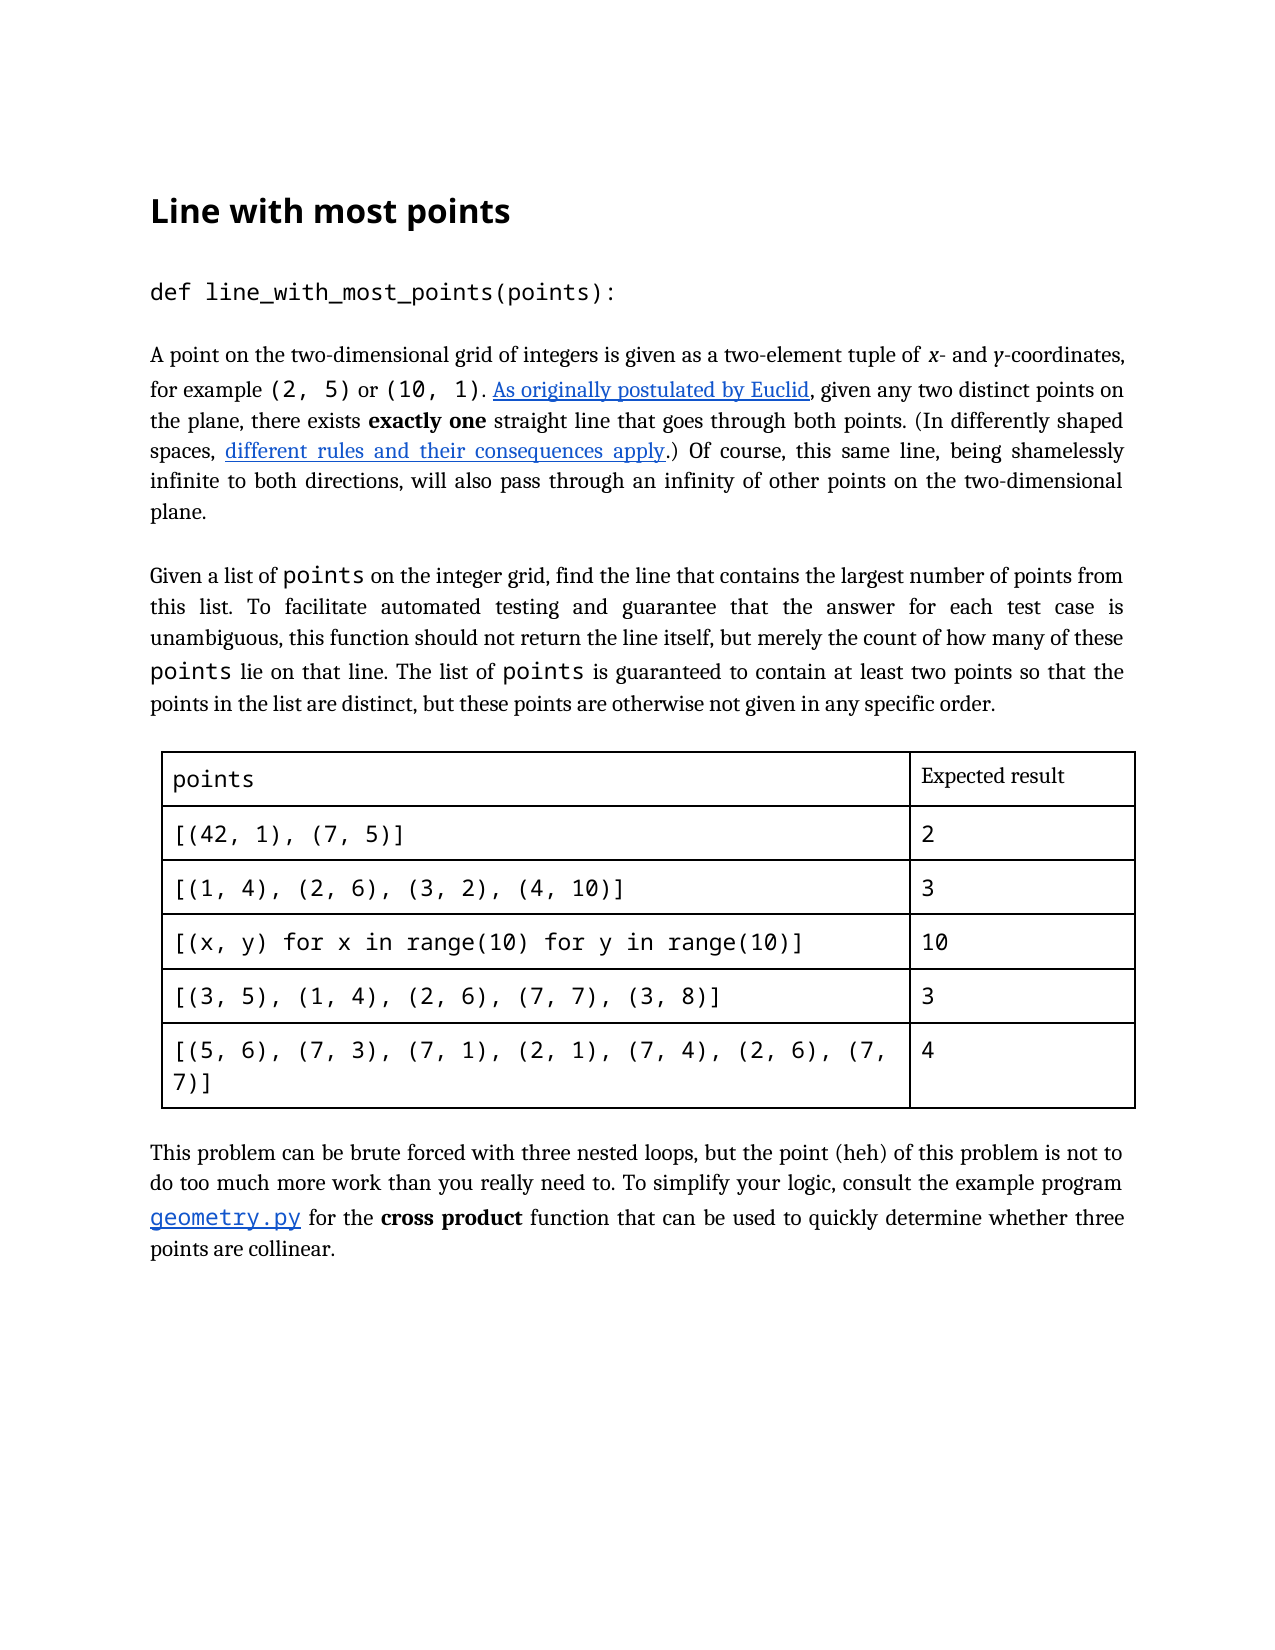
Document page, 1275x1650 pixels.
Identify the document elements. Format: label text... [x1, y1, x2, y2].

text A point on the two-dimensional grid of integers is given as a two-element tuple of x- and y-coordinates, for example (2, 5) or (10, 1). As originally postulated by Euclid, given any two distinct points on the plane, there exists exactly one straight line that goes through both points. (In differently shaped spaces, different rules and their consequences apply.) Of course, this same line, being shamelessly infinite to both directions, will also pass through an infinity of other points on the two-dimensional plane. [150, 342, 1125, 525]
text This problem can be brute forced with three nested loops, but the point (heh) of this problem is not to do too much more work than you really need to. To simplify your logic, consult the example program geometry.py for the cross product function that can be used to quickly determine whether three points are collinear. [150, 1139, 1125, 1262]
table_cell 3 [911, 970, 1134, 1022]
table_header points [163, 753, 909, 805]
table_cell [(1, 4), (2, 6), (3, 2), (4, 10)] [163, 861, 909, 913]
table_cell 10 [911, 915, 1134, 967]
table_cell 2 [911, 807, 1134, 859]
table_cell 4 [911, 1024, 1134, 1107]
table_cell 3 [911, 861, 1134, 913]
table_cell [(5, 6), (7, 3), (7, 1), (2, 1), (7, 4), (2, 6), (7, 7)] [163, 1024, 909, 1107]
subtitle Line with most points [150, 187, 1125, 233]
table_cell [(x, y) for x in range(10) for y in range(10)] [163, 915, 909, 967]
table_header Expected result [911, 753, 1134, 805]
text Given a list of points on the integer grid, find the line that contains the largest number of points from this list. To facilitate automated testing and guarantee that the answer for each test case is unambiguous, this function should not return the line itself, but merely the count of how many of these points lie on that line. The list of points is guaranteed to contain at least two points so that the points in the list are distinct, but these points are otherwise not given in any specific order. [150, 559, 1125, 717]
table_cell [(3, 5), (1, 4), (2, 6), (7, 7), (3, 8)] [163, 970, 909, 1022]
text def line_with_most_points(points): [150, 276, 1125, 307]
table_cell [(42, 1), (7, 5)] [163, 807, 909, 859]
